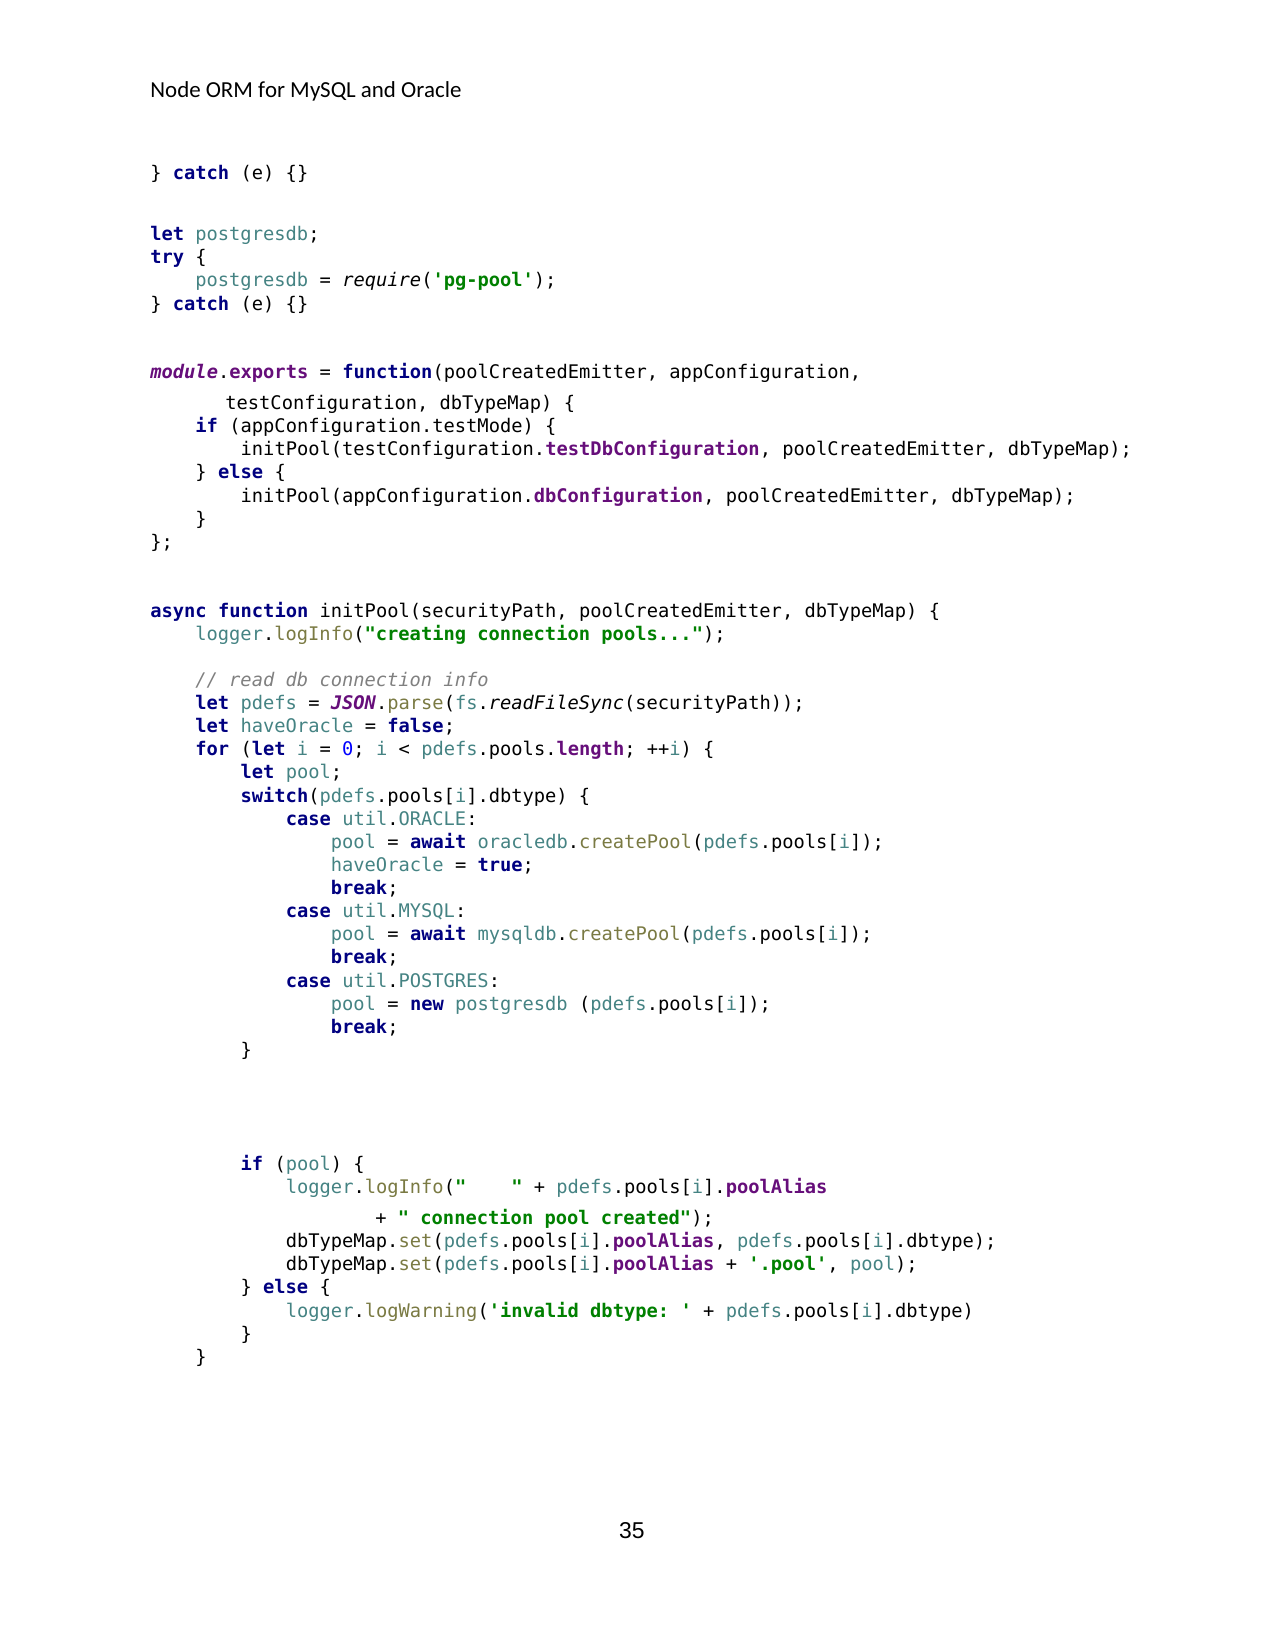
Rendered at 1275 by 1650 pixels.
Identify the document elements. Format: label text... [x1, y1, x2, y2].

text + " connection pool created"); dbTypeMap.set(pdefs.pools[i].poolAlias, pdefs.pools[i].dbtype); dbTypeMap.set(pdefs.pools[i].poolAlias + '.pool', pool); } else { logger.logWarning('invalid dbtype: ' + pdefs.pools[i].dbtype) } } [150, 1207, 1143, 1391]
text } catch (e) {} [150, 162, 1143, 214]
text testConfiguration, dbTypeMap) { if (appConfiguration.testMode) { initPool(testConfiguration.testDbConfiguration, poolCreatedEmitter, dbTypeMap); } else { initPool(appConfiguration.dbConfiguration, poolCreatedEmitter, dbTypeMap); } }; async function initPool(securityPath, poolCreatedEmitter, dbTypeMap) { logger.logInfo("creating connection pools..."); // read db connection info let pdefs = JSON.parse(fs.readFileSync(securityPath)); let haveOracle = false; for (let i = 0; i < pdefs.pools.length; ++i) { let pool; switch(pdefs.pools[i].dbtype) { case util.ORACLE: pool = await oracledb.createPool(pdefs.pools[i]); haveOracle = true; break; case util.MYSQL: pool = await mysqldb.createPool(pdefs.pools[i]); break; case util.POSTGRES: pool = new postgresdb (pdefs.pools[i]); break; } if (pool) { logger.logInfo(" " + pdefs.pools[i].poolAlias [150, 392, 1143, 1198]
text let postgresdb; try { postgresdb = require('pg-pool'); } catch (e) {} module.exports = function(poolCreatedEmitter, appConfiguration, [150, 223, 1143, 383]
